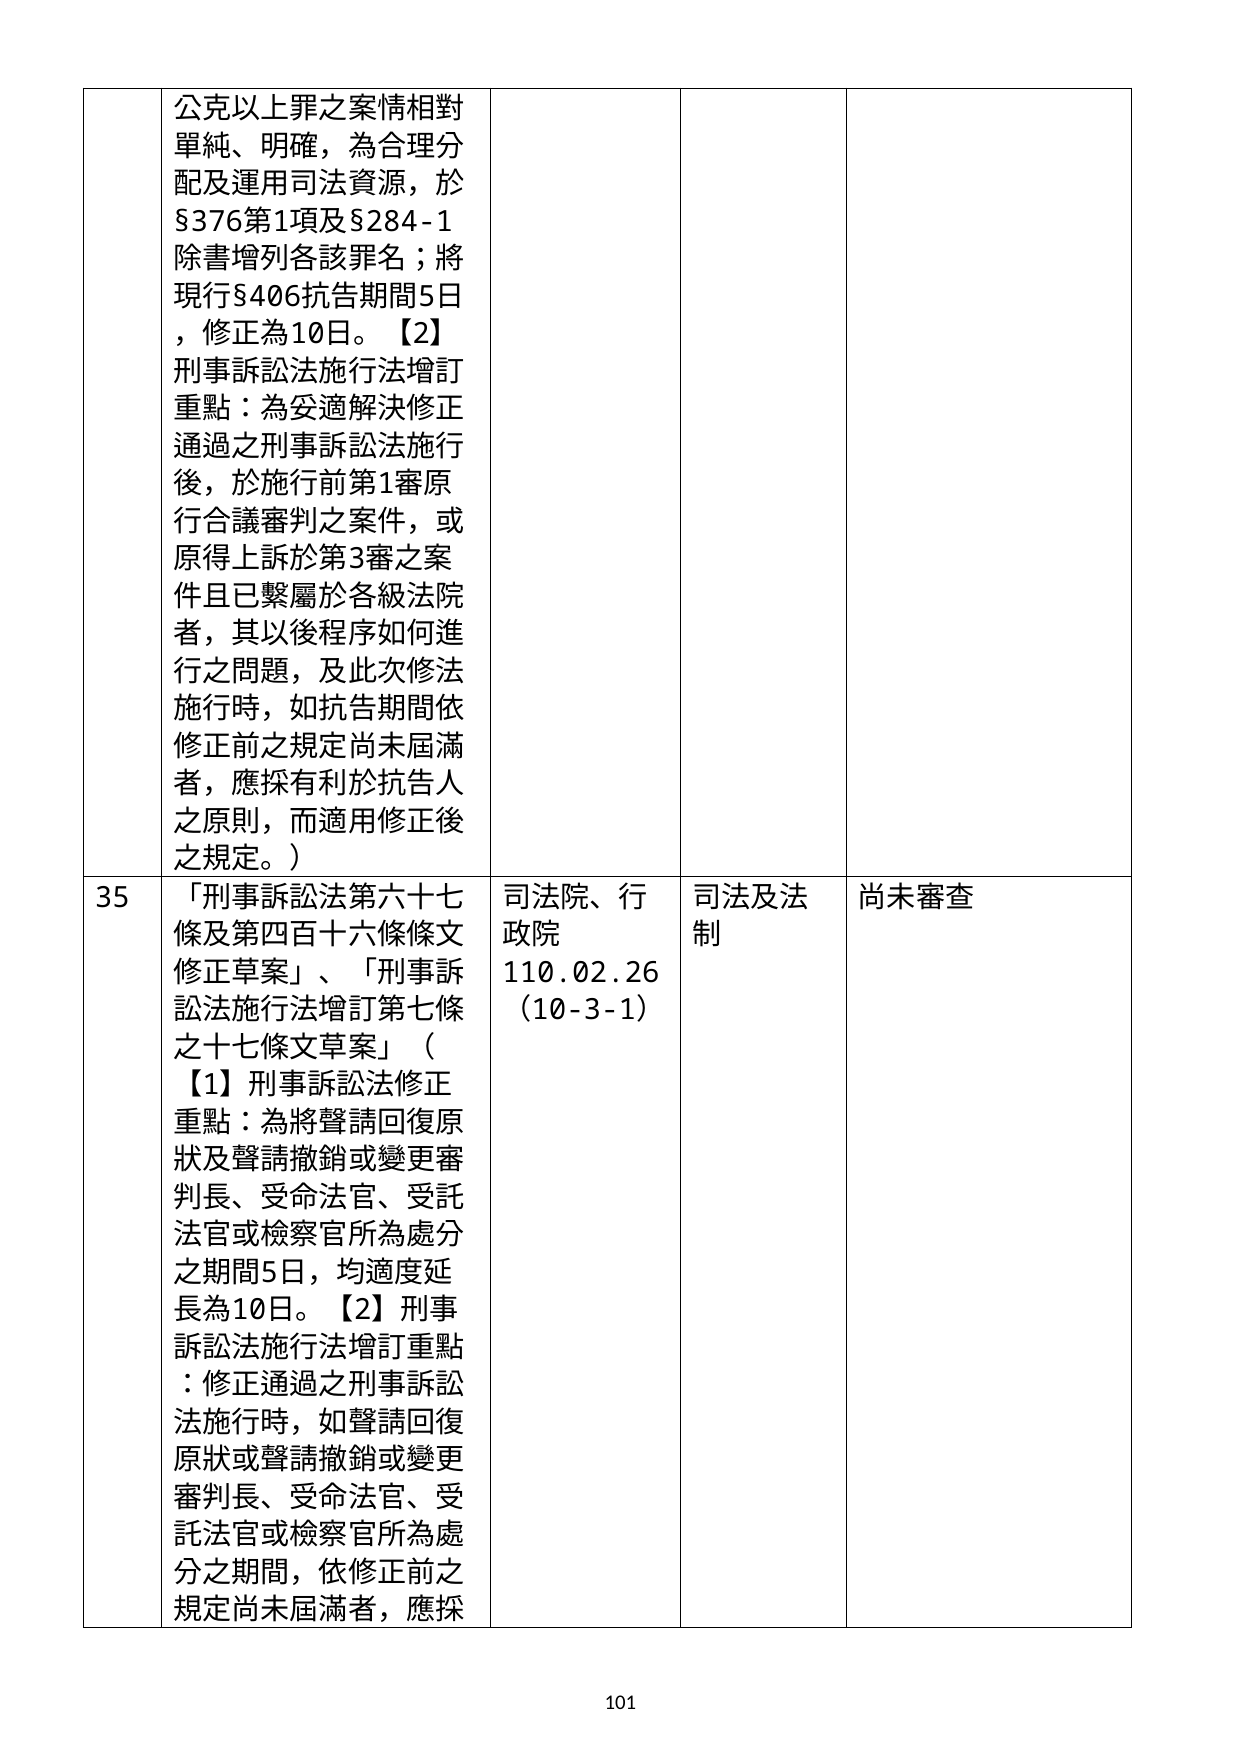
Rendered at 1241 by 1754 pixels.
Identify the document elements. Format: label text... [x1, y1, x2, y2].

table_cell 35 [84, 877, 161, 1627]
table_cell [491, 89, 680, 876]
table_cell 司法及法制 [681, 877, 846, 1627]
table_cell 尚未審查 [847, 877, 1131, 1627]
table_cell [84, 89, 161, 876]
table_cell 司法院、行政院 110.02.26 （10-3-1） [491, 877, 680, 1627]
table_cell 公克以上罪之案情相對單純、明確，為合理分配及運用司法資源，於§376第1項及§284-1除書增列各該罪名；將現行§406抗告期間5日，修正為10日。【2】刑事訴訟法施行法增訂重點：為妥適解決修正通過之刑事訴訟法施行後，於施行前第1審原行合議審判之案件，或原得上訴於第3審之案件且已繫屬於各級法院者，其以後程序如何進行之問題，及此次修法施行時，如抗告期間依修正前之規定尚未屆滿者，應採有利於抗告人之原則，而適用修正後之規定。） [162, 89, 490, 876]
table_cell [847, 89, 1131, 876]
table_cell [681, 89, 846, 876]
table_cell 「刑事訴訟法第六十七條及第四百十六條條文修正草案」、「刑事訴訟法施行法增訂第七條之十七條文草案」（【1】刑事訴訟法修正重點：為將聲請回復原狀及聲請撤銷或變更審判長、受命法官、受託法官或檢察官所為處分之期間5日，均適度延長為10日。【2】刑事訴訟法施行法增訂重點：修正通過之刑事訴訟法施行時，如聲請回復原狀或聲請撤銷或變更審判長、受命法官、受託法官或檢察官所為處分之期間，依修正前之規定尚未屆滿者，應採 [162, 877, 490, 1627]
